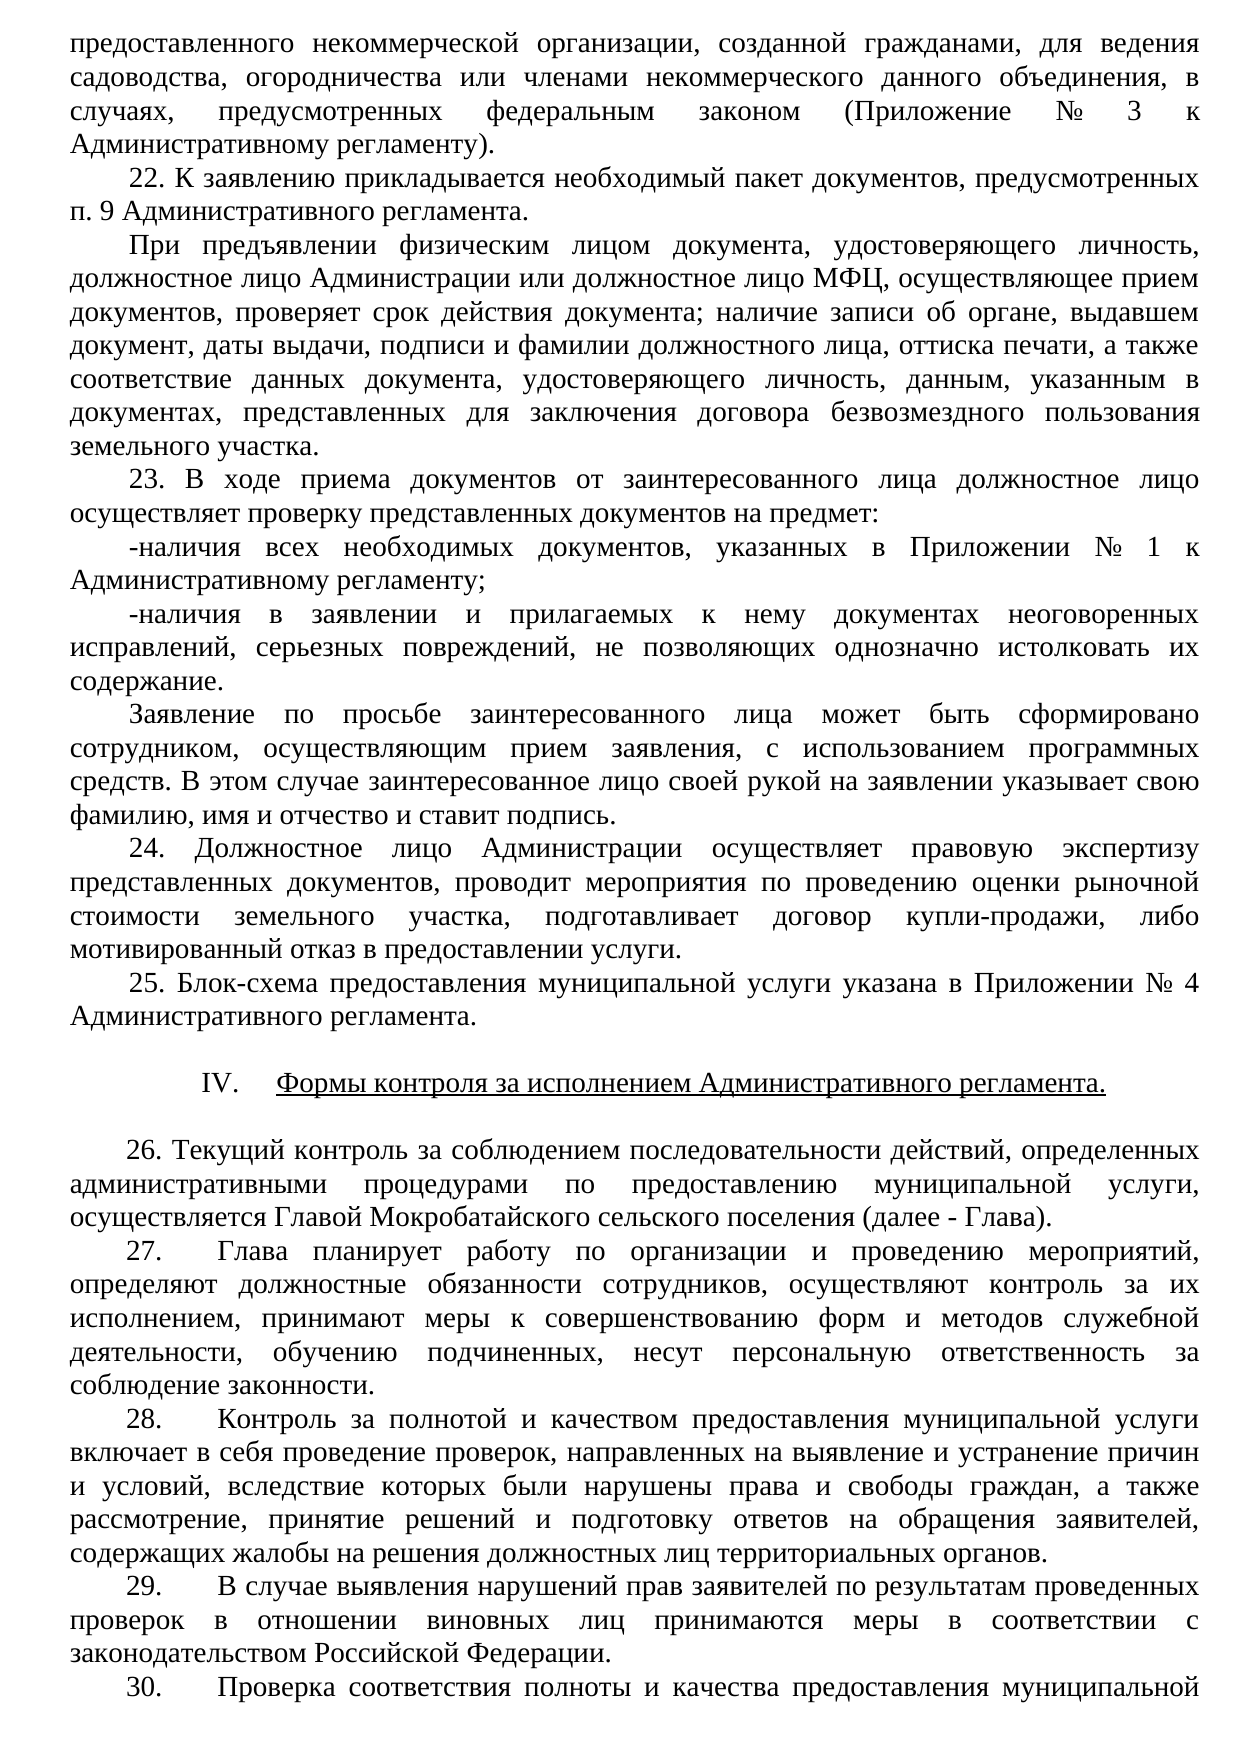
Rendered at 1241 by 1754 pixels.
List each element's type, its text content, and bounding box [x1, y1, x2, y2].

text -наличия всех необходимых документов, указанных в Приложении № 1 к Административному регламенту; [69, 529, 1200, 596]
text 28. Контроль за полнотой и качеством предоставления муниципальной услуги включает в себя проведение проверок, направленных на выявление и устранение причин и условий, вследствие которых были нарушены права и свободы граждан, а также рассмотрение, принятие решений и подготовку ответов на обращения заявителей, содержащих жалобы на решения должностных лиц территориальных органов. [69, 1401, 1200, 1568]
text 30. Проверка соответствия полноты и качества предоставления муниципальной [69, 1669, 1200, 1703]
list Формы контроля за исполнением Административного регламента. [107, 1065, 1200, 1099]
text При предъявлении физическим лицом документа, удостоверяющего личность, должностное лицо Администрации или должностное лицо МФЦ, осуществляющее прием документов, проверяет срок действия документа; наличие записи об органе, выдавшем документ, даты выдачи, подписи и фамилии должностного лица, оттиска печати, а также соответствие данных документа, удостоверяющего личность, данным, указанным в документах, представленных для заключения договора безвозмездного пользования земельного участка. [69, 227, 1200, 462]
text 29. В случае выявления нарушений прав заявителей по результатам проведенных проверок в отношении виновных лиц принимаются меры в соответствии с законодательством Российской Федерации. [69, 1568, 1200, 1669]
text предоставленного некоммерческой организации, созданной гражданами, для ведения садоводства, огородничества или членами некоммерческого данного объединения, в случаях, предусмотренных федеральным законом (Приложение № 3 к Административному регламенту). [69, 26, 1200, 160]
text 23. В ходе приема документов от заинтересованного лица должностное лицо осуществляет проверку представленных документов на предмет: [69, 462, 1200, 529]
text 26. Текущий контроль за соблюдением последовательности действий, определенных административными процедурами по предоставлению муниципальной услуги, осуществляется Главой Мокробатайского сельского поселения (далее - Глава). [69, 1132, 1200, 1233]
text 25. Блок-схема предоставления муниципальной услуги указана в Приложении № 4 Административного регламента. [69, 965, 1200, 1032]
text 24. Должностное лицо Администрации осуществляет правовую экспертизу представленных документов, проводит мероприятия по проведению оценки рыночной стоимости земельного участка, подготавливает договор купли-продажи, либо мотивированный отказ в предоставлении услуги. [69, 831, 1200, 965]
text -наличия в заявлении и прилагаемых к нему документах неоговоренных исправлений, серьезных повреждений, не позволяющих однозначно истолковать их содержание. [69, 596, 1200, 696]
text Заявление по просьбе заинтересованного лица может быть сформировано сотрудником, осуществляющим прием заявления, с использованием программных средств. В этом случае заинтересованное лицо своей рукой на заявлении указывает свою фамилию, имя и отчество и ставит подпись. [69, 696, 1200, 831]
text 22. К заявлению прикладывается необходимый пакет документов, предусмотренных п. 9 Административного регламента. [69, 160, 1200, 227]
text 27. Глава планирует работу по организации и проведению мероприятий, определяют должностные обязанности сотрудников, осуществляют контроль за их исполнением, принимают меры к совершенствованию форм и методов служебной деятельности, обучению подчиненных, несут персональную ответственность за соблюдение законности. [69, 1233, 1200, 1401]
